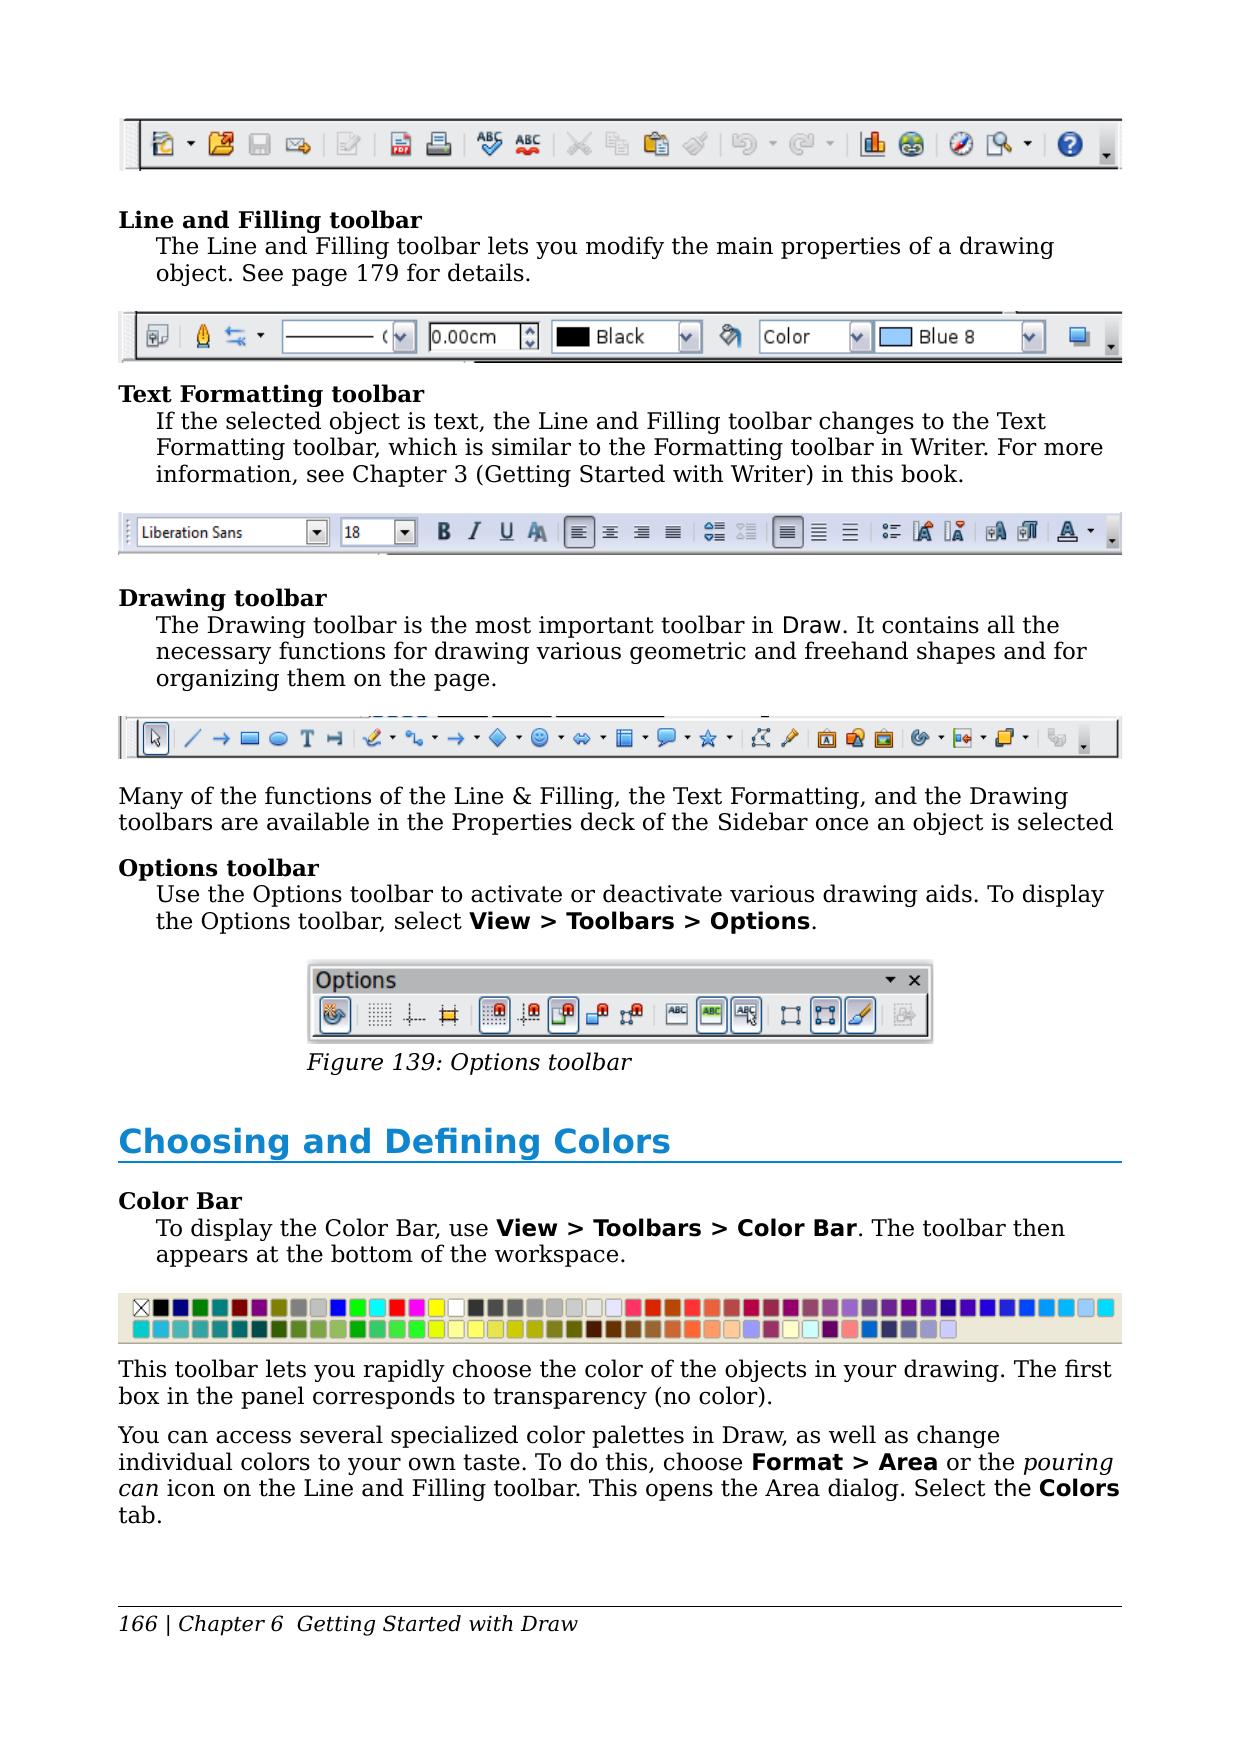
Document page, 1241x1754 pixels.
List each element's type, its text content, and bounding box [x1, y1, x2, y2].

picture [306, 959, 934, 1044]
text To display the Color Bar, use View > Toolbars > Color Bar. The toolbar then appears at the bottom of the workspace. [156, 1215, 1122, 1268]
subtitle Choosing and Defining Colors [118, 1122, 1122, 1161]
picture [118, 118, 1123, 171]
text Line and Filling toolbar [118, 207, 1122, 233]
text Figure 139: Options toolbar [307, 1049, 933, 1076]
picture [118, 512, 1123, 555]
text The Line and Filling toolbar lets you modify the main properties of a drawing object. See page 179 for details. [156, 233, 1122, 287]
text Use the Options toolbar to activate or deactivate various drawing aids. To display the Options toolbar, select View > Toolbars > Options. [156, 881, 1122, 935]
picture [118, 1293, 1123, 1344]
text You can access several specialized color palettes in Draw, as well as change individual colors to your own taste. To do this, choose Format > Area or the pouring can icon on the Line and Filling toolbar. This opens the Area dialog. Select the Colors tab. [118, 1422, 1122, 1529]
text This toolbar lets you rapidly choose the color of the objects in your drawing. The first box in the panel corresponds to transparency (no color). [118, 1356, 1122, 1410]
picture [118, 311, 1123, 363]
text Many of the functions of the Line & Filling, the Text Formatting, and the Drawing toolbars are available in the Properties deck of the Sidebar once an object is selected [118, 783, 1122, 836]
text If the selected object is text, the Line and Filling toolbar changes to the Text Formatting toolbar, which is similar to the Formatting toolbar in Writer. For more information, see Chapter 3 (Getting Started with Writer) in this book. [156, 408, 1122, 488]
picture [118, 716, 1123, 759]
text Text Formatting toolbar [118, 381, 1122, 408]
text Color Bar [118, 1188, 1122, 1215]
text Drawing toolbar [118, 585, 1122, 612]
text Options toolbar [118, 854, 1122, 881]
text The Drawing toolbar is the most important toolbar in Draw. It contains all the necessary functions for drawing various geometric and freehand shapes and for organizing them on the page. [156, 612, 1122, 692]
